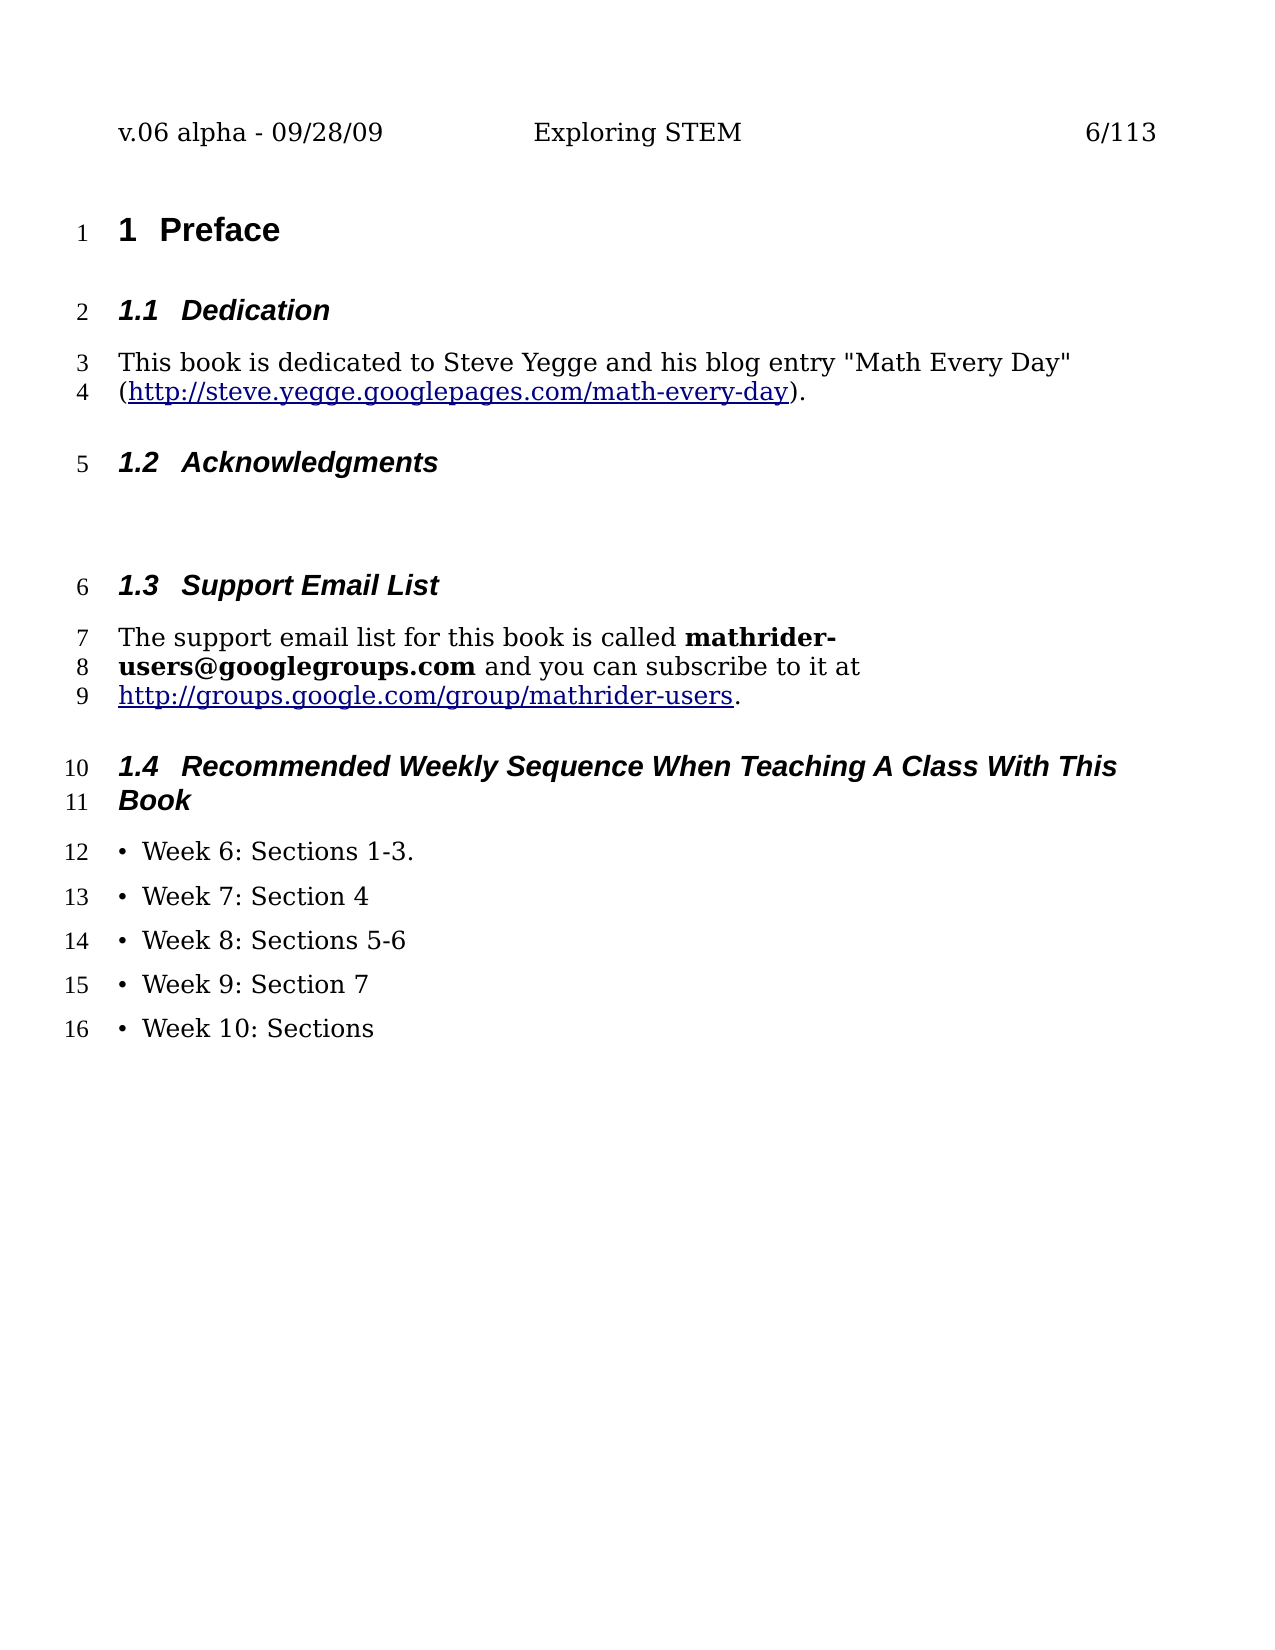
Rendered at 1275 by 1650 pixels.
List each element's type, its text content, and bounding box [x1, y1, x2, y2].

subtitle Support Email List [118, 568, 1157, 602]
list Week 10: Sections [118, 1014, 1157, 1043]
subtitle Preface [118, 210, 1157, 248]
subtitle Dedication [118, 293, 1157, 327]
subtitle Acknowledgments [118, 445, 1157, 479]
list Week 9: Section 7 [118, 970, 1157, 999]
subtitle Recommended Weekly Sequence When Teaching A Class With This Book [118, 749, 1157, 817]
list Week 7: Section 4 [118, 882, 1157, 911]
text The support email list for this book is called mathrider-users@googlegroups.com and you can subscribe to it at http://groups.google.com/group/mathrider-users. [118, 622, 1157, 710]
list Week 8: Sections 5-6 [118, 926, 1157, 955]
list Week 6: Sections 1-3. [118, 837, 1157, 867]
text This book is dedicated to Steve Yegge and his blog entry "Math Every Day" (http://steve.yegge.googlepages.com/math-every-day). [118, 348, 1157, 406]
